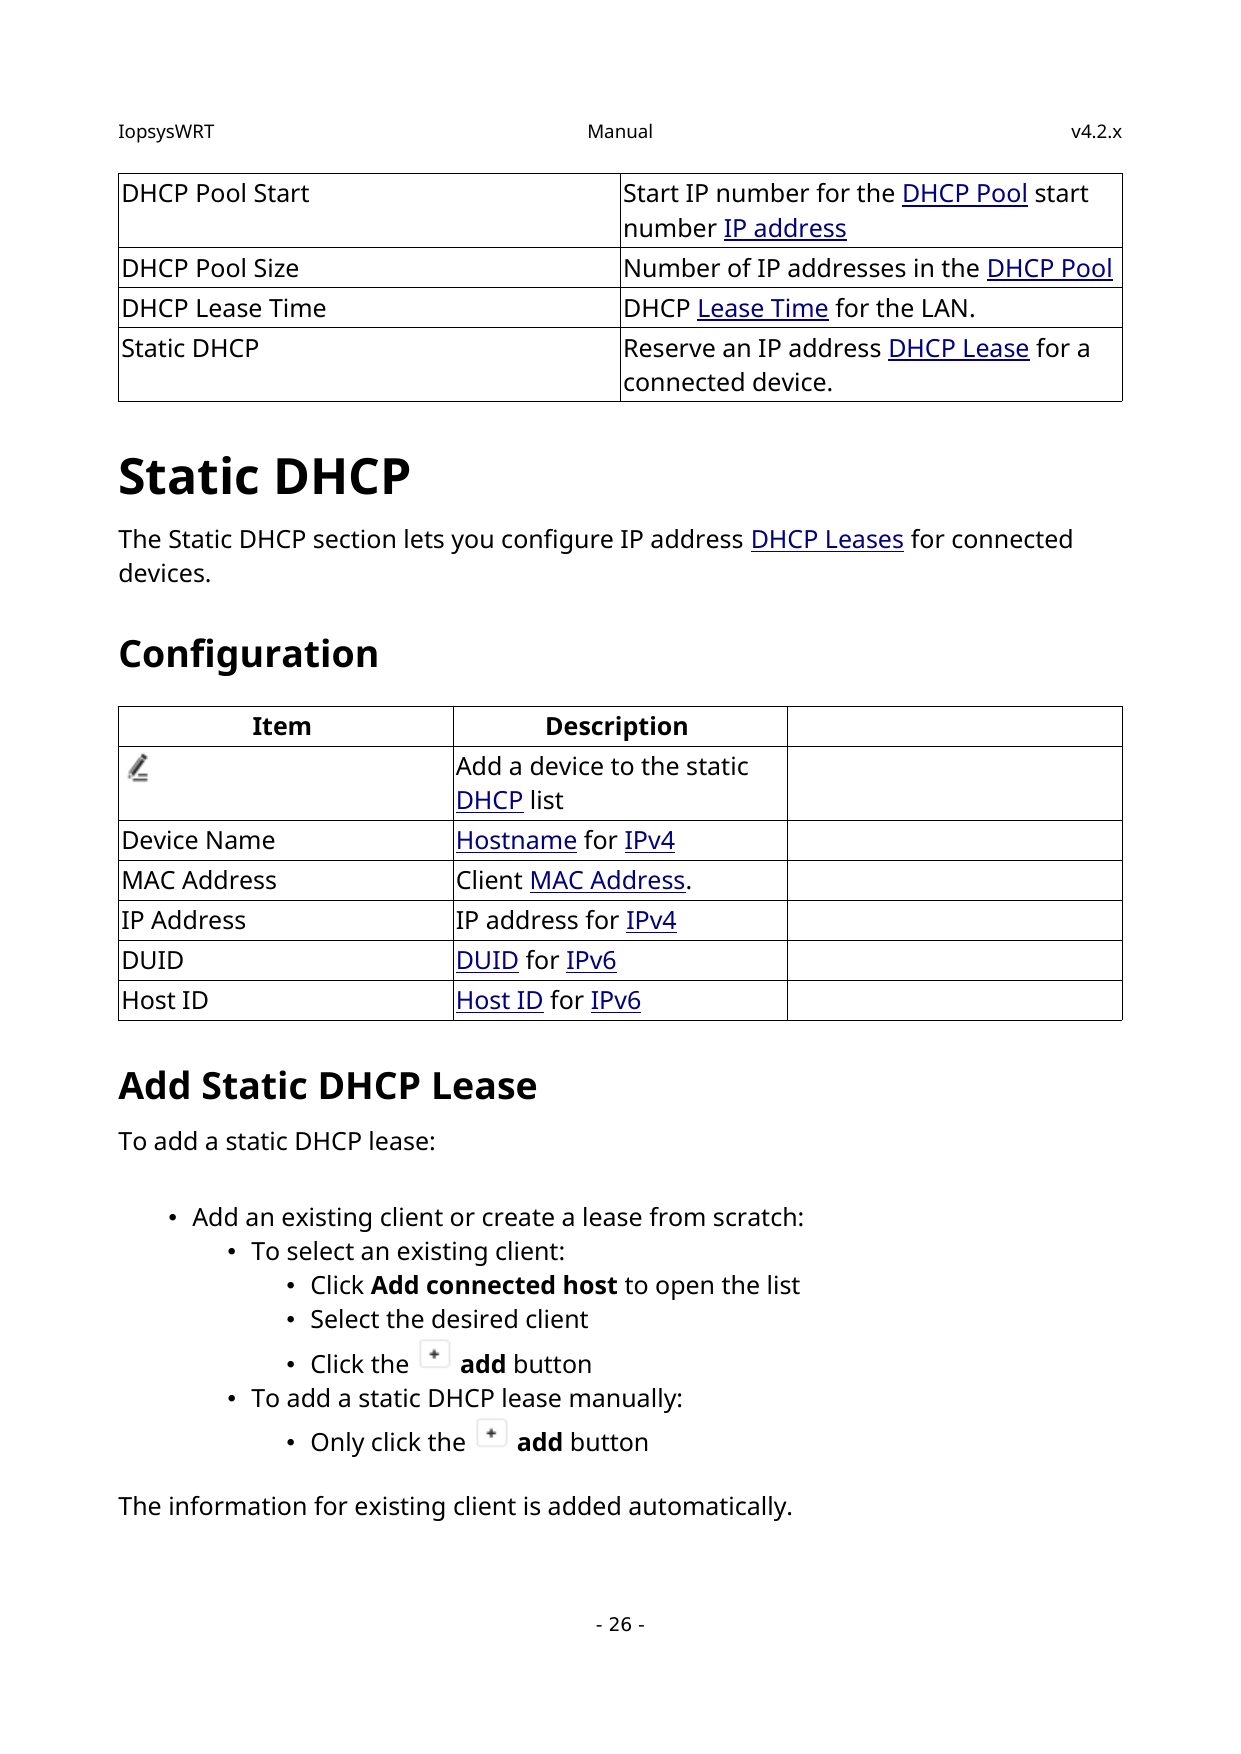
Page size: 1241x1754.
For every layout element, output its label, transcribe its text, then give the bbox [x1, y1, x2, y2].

list Select the desired client [295, 1301, 1122, 1336]
list Click Add connected host to open the list [295, 1267, 1122, 1301]
table_cell DUID for IPv6 [454, 941, 787, 980]
table_cell Add a device to the static DHCP list [454, 747, 787, 820]
table_cell Host ID [119, 981, 453, 1020]
list Only click the add button [295, 1426, 1122, 1459]
table_cell IP Address [119, 901, 453, 940]
table_cell Host ID for IPv6 [454, 981, 787, 1020]
table_header Item [119, 707, 453, 746]
table_cell [788, 941, 1122, 980]
table_cell [788, 981, 1122, 1020]
picture [415, 1335, 454, 1373]
list Add an existing client or create a lease from scratch: [177, 1199, 1122, 1233]
table_cell Device Name [119, 821, 453, 860]
text The information for existing client is added automatically. [118, 1489, 1122, 1523]
list To select an existing client: [236, 1233, 1122, 1267]
table_header [788, 707, 1122, 746]
table_cell DHCP Pool Start [119, 174, 620, 247]
table_header Description [454, 707, 787, 746]
list Click the add button [295, 1347, 1122, 1380]
text The Static DHCP section lets you configure IP address DHCP Leases for connected devices. [118, 522, 1122, 590]
table_cell Static DHCP [119, 328, 620, 401]
table_cell Reserve an IP address DHCP Lease for a connected device. [621, 328, 1122, 401]
text To add a static DHCP lease: [118, 1123, 1122, 1157]
table_cell [788, 821, 1122, 860]
table_cell Hostname for IPv4 [454, 821, 787, 860]
table_cell IP address for IPv4 [454, 901, 787, 940]
table_cell DHCP Lease Time for the LAN. [621, 288, 1122, 327]
table_cell DHCP Lease Time [119, 288, 620, 327]
list To add a static DHCP lease manually: [236, 1380, 1122, 1414]
picture [121, 748, 159, 787]
table_cell Client MAC Address. [454, 861, 787, 900]
subtitle Static DHCP [118, 441, 1122, 509]
table_cell [788, 861, 1122, 900]
table_cell Number of IP addresses in the DHCP Pool [621, 248, 1122, 287]
table_cell [119, 747, 453, 820]
table_cell [788, 747, 1122, 820]
picture [472, 1414, 511, 1452]
table_cell MAC Address [119, 861, 453, 900]
table_cell [788, 901, 1122, 940]
table_cell Start IP number for the DHCP Pool start number IP address [621, 174, 1122, 247]
table_cell DUID [119, 941, 453, 980]
subtitle Configuration [118, 627, 1122, 678]
subtitle Add Static DHCP Lease [118, 1060, 1122, 1111]
table_cell DHCP Pool Size [119, 248, 620, 287]
